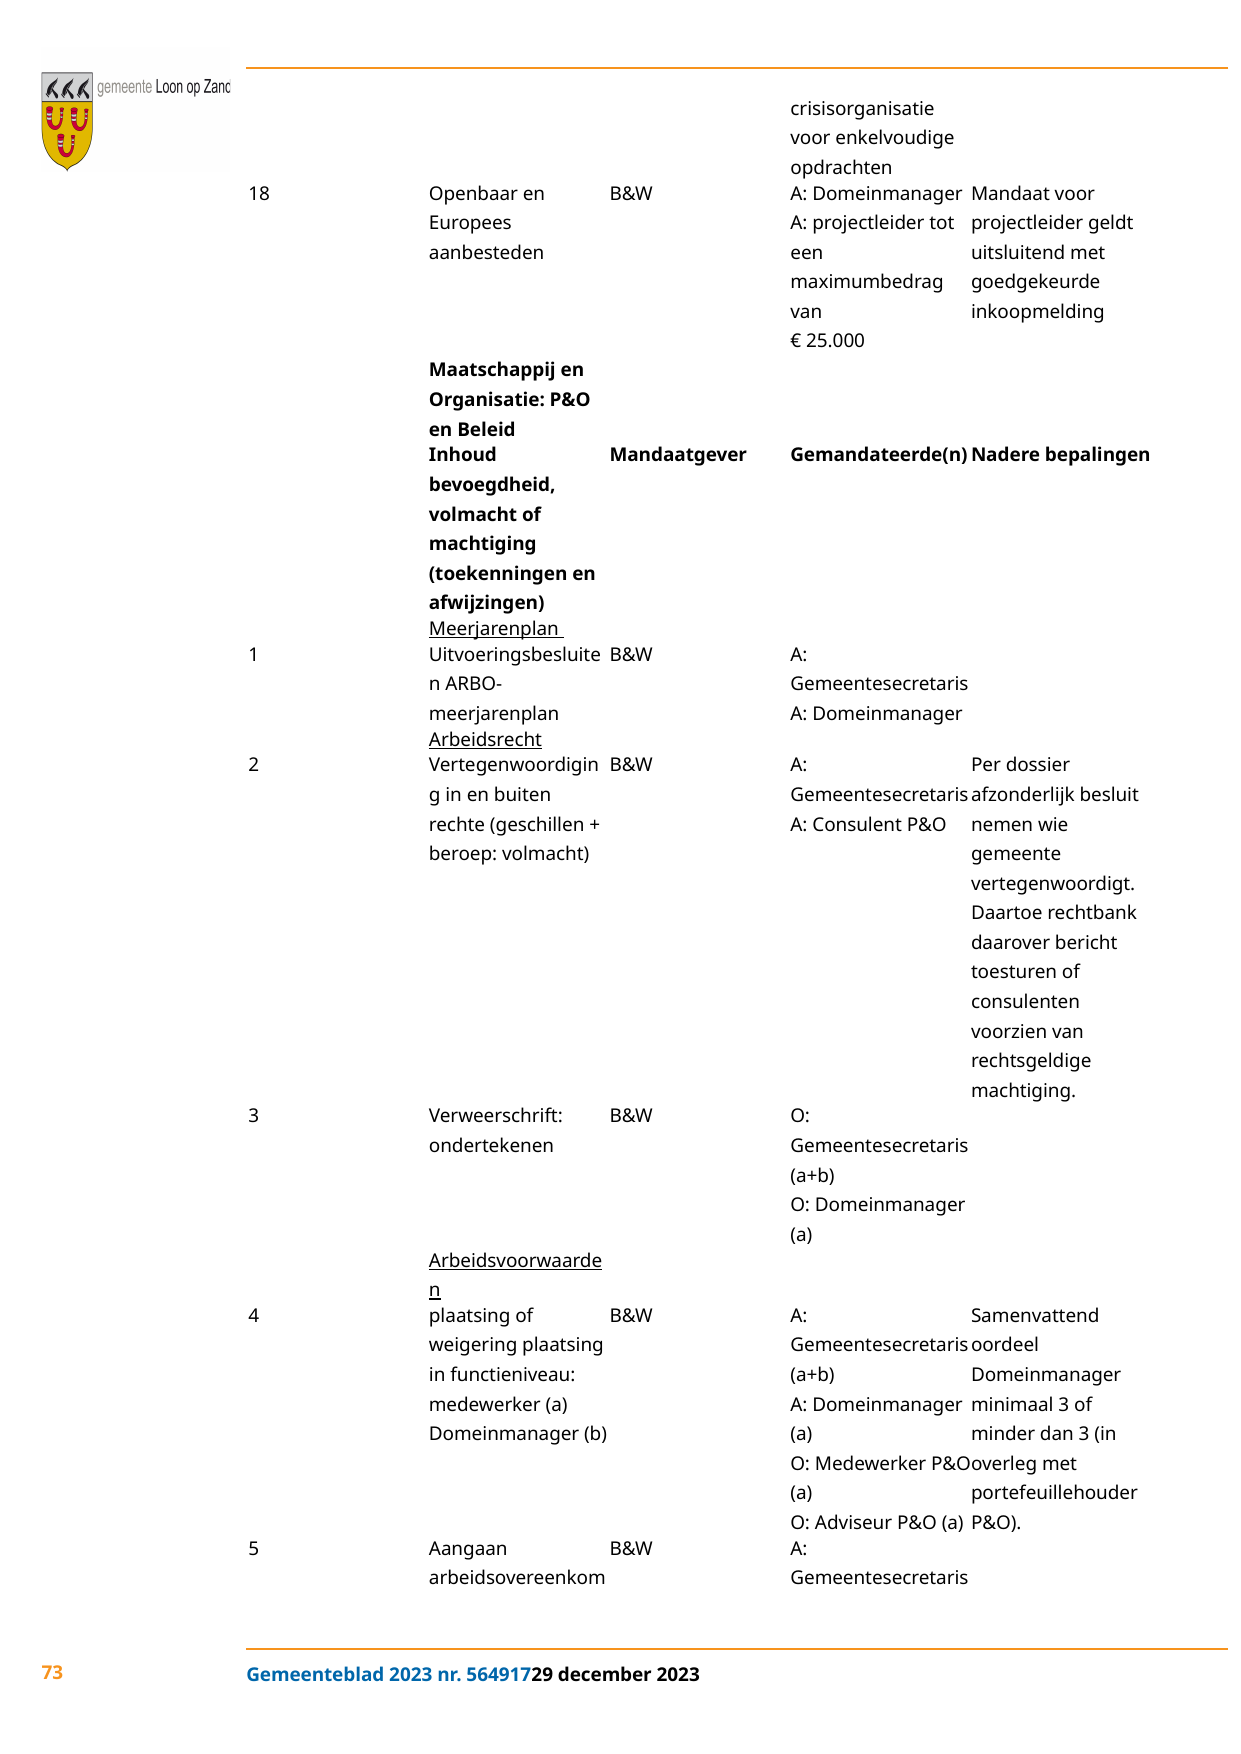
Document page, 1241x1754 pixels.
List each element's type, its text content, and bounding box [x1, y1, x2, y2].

table_cell [971, 1103, 1152, 1247]
table_cell Verweerschrift: ondertekenen [429, 1103, 609, 1247]
table_cell Arbeidsrecht [429, 726, 609, 752]
table_cell [248, 615, 429, 641]
table_cell [790, 726, 971, 752]
table_cell Aangaan arbeidsovereenkom [429, 1535, 609, 1590]
table_cell [609, 95, 790, 180]
table_cell [429, 95, 609, 180]
table_cell [609, 726, 790, 752]
table_cell [790, 1247, 971, 1302]
table_cell A: Gemeentesecretaris [790, 1535, 971, 1590]
table_cell B&W [609, 1535, 790, 1590]
table_cell [971, 1535, 1152, 1590]
table_cell [248, 1247, 429, 1302]
table_cell 1 [248, 641, 429, 726]
table_cell Arbeidsvoorwaarden [429, 1247, 609, 1302]
table_cell Mandaatgever [609, 442, 790, 615]
table_cell 5 [248, 1535, 429, 1590]
table_cell [971, 1247, 1152, 1302]
table_cell [971, 641, 1152, 726]
table_cell A: Domeinmanager A: projectleider tot een maximumbedrag van € 25.000 [790, 180, 971, 353]
picture [41, 47, 231, 172]
table_cell Vertegenwoordiging in en buiten rechte (geschillen + beroep: volmacht) [429, 752, 609, 1103]
table_cell B&W [609, 180, 790, 353]
table_cell Gemandateerde(n) [790, 442, 971, 615]
table_header Maatschappij en Organisatie: P&O en Beleid [429, 357, 609, 442]
table_cell A: Gemeentesecretaris A: Consulent P&O [790, 752, 971, 1103]
table_cell 2 [248, 752, 429, 1103]
table_cell [609, 615, 790, 641]
table_header [248, 357, 429, 442]
table_cell Meerjarenplan [429, 615, 609, 641]
table_header [609, 357, 790, 442]
table_cell Uitvoeringsbesluiten ARBO-meerjarenplan [429, 641, 609, 726]
table_cell [971, 726, 1152, 752]
table_cell B&W [609, 1103, 790, 1247]
table_cell [248, 95, 429, 180]
table_cell [248, 726, 429, 752]
table_cell Mandaat voor projectleider geldt uitsluitend met goedgekeurde inkoopmelding [971, 180, 1152, 353]
table_header [790, 357, 971, 442]
table_cell B&W [609, 1302, 790, 1535]
table_cell Per dossier afzonderlijk besluit nemen wie gemeente vertegenwoordigt. Daartoe rechtbank daarover bericht toesturen of consulenten voorzien van rechtsgeldige machtiging. [971, 752, 1152, 1103]
table_cell [609, 1247, 790, 1302]
table_cell A: Gemeentesecretaris (a+b) A: Domeinmanager (a) O: Medewerker P&O (a) O: Adviseur P&O (a) [790, 1302, 971, 1535]
table_cell crisisorganisatie voor enkelvoudige opdrachten [790, 95, 971, 180]
table_header [971, 357, 1152, 442]
table_cell O: Gemeentesecretaris (a+b) O: Domeinmanager (a) [790, 1103, 971, 1247]
table_cell Openbaar en Europees aanbesteden [429, 180, 609, 353]
table_cell [971, 95, 1152, 180]
table_cell A: Gemeentesecretaris A: Domeinmanager [790, 641, 971, 726]
table_cell B&W [609, 752, 790, 1103]
table_cell 18 [248, 180, 429, 353]
table_cell Inhoud bevoegdheid, volmacht of machtiging (toekenningen en afwijzingen) [429, 442, 609, 615]
table_cell 3 [248, 1103, 429, 1247]
table_cell [790, 615, 971, 641]
table_cell plaatsing of weigering plaatsing in functieniveau: medewerker (a) Domeinmanager (b) [429, 1302, 609, 1535]
table_cell [248, 442, 429, 615]
table_cell Samenvattend oordeel Domeinmanager minimaal 3 of minder dan 3 (in overleg met portefeuillehouder P&O). [971, 1302, 1152, 1535]
table_cell [971, 615, 1152, 641]
table_cell Nadere bepalingen [971, 442, 1152, 615]
table_cell 4 [248, 1302, 429, 1535]
table_cell B&W [609, 641, 790, 726]
